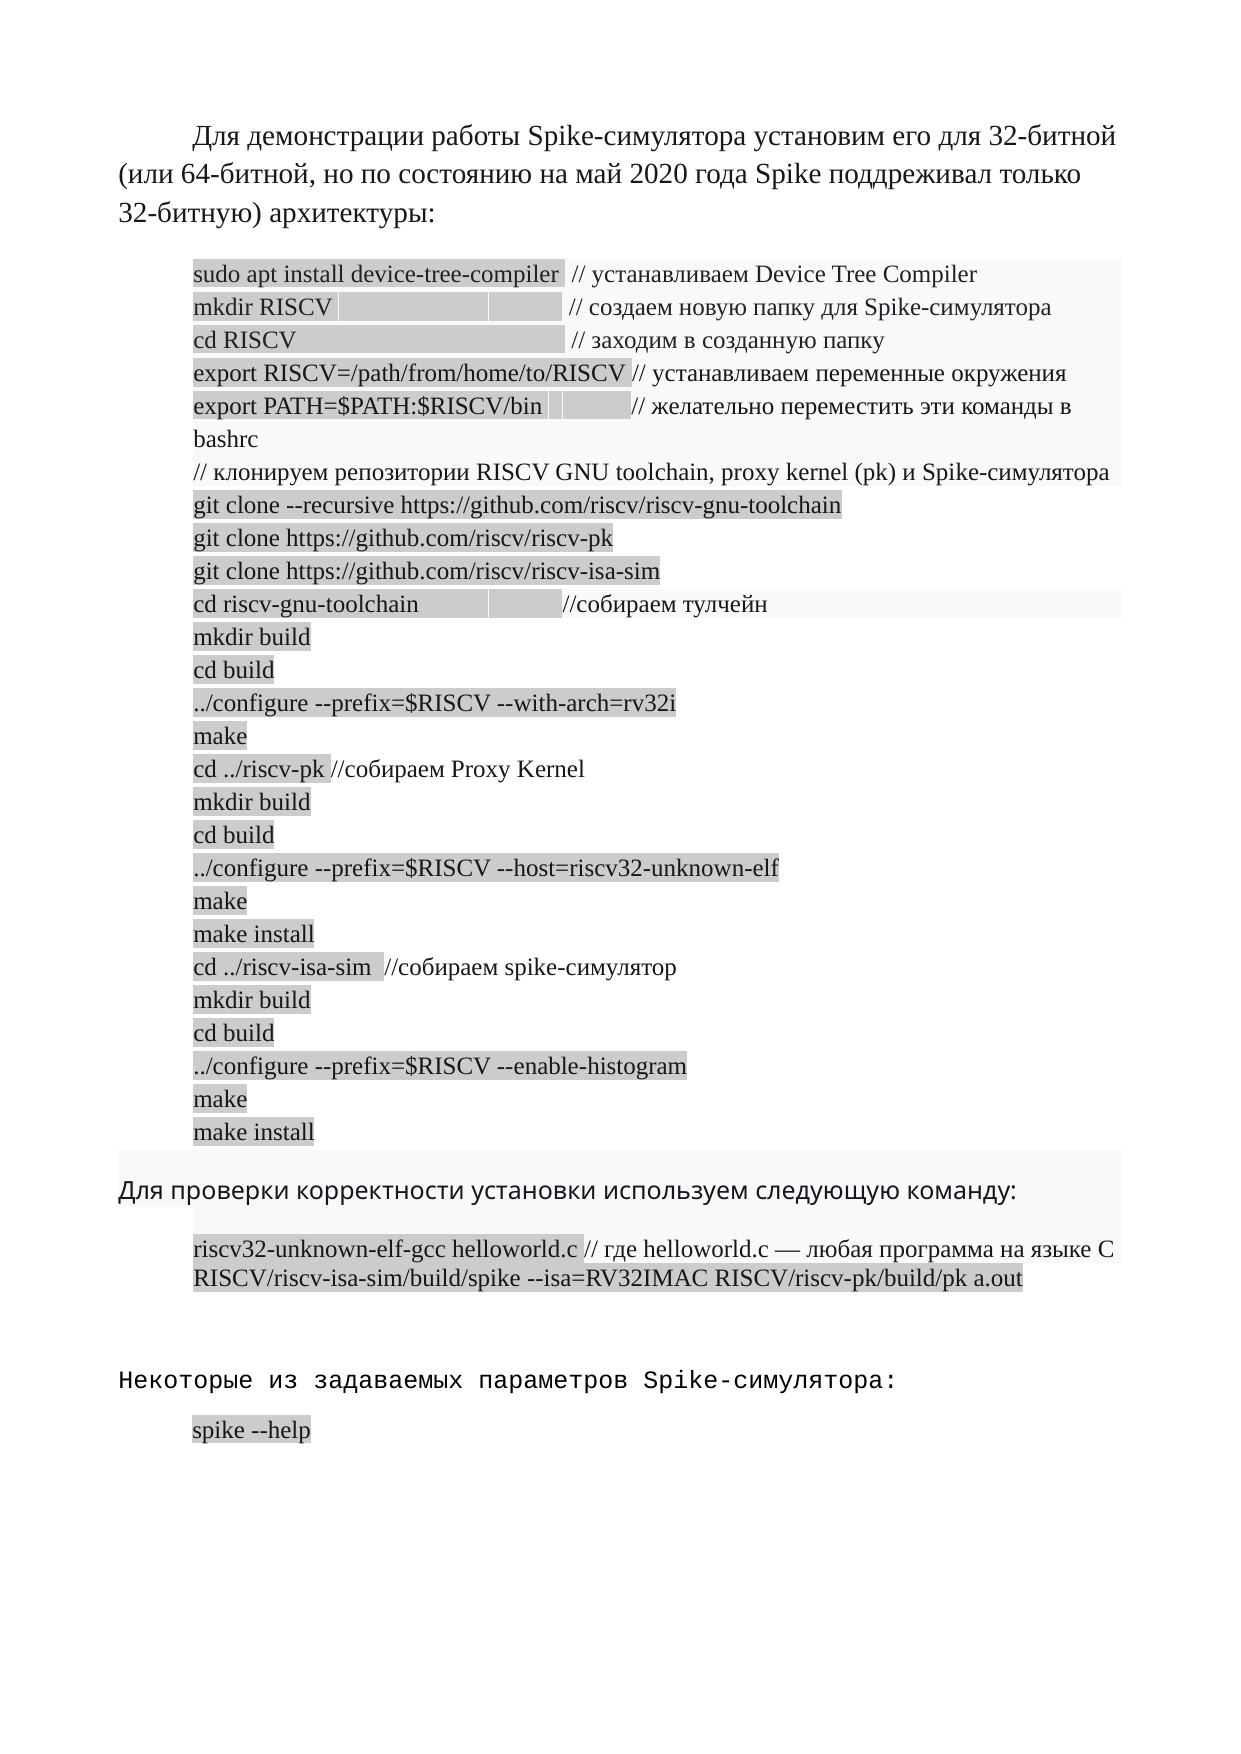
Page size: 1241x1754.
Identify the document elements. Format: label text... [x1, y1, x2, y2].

text mkdir build [193, 787, 1122, 816]
text make install [193, 1117, 1122, 1146]
text // клонируем репозитории RISCV GNU toolchain, proxy kernel (pk) и Spike-симулятора [193, 457, 1122, 486]
text mkdir RISCV // создаем новую папку для Spike-симулятора [193, 292, 1122, 321]
text git clone https://github.com/riscv/riscv-isa-sim [193, 556, 1122, 585]
text ../configure --prefix=$RISCV --with-arch=rv32i [193, 688, 1122, 717]
text ../configure --prefix=$RISCV --host=riscv32-unknown-elf [193, 853, 1122, 882]
text cd build [193, 1018, 1122, 1047]
text cd RISCV // заходим в созданную папку [193, 325, 1122, 353]
text Для демонстрации работы Spike-симулятора установим его для 32-битной (или 64-битной, но по состоянию на май 2020 года Spike поддреживал только 32-битную) архитектуры: [118, 118, 1122, 229]
text make install [193, 919, 1122, 948]
text mkdir build [193, 985, 1122, 1014]
text make [193, 886, 1122, 915]
text export PATH=$PATH:$RISCV/bin // желательно переместить эти команды в bashrc [193, 391, 1122, 453]
text cd build [193, 655, 1122, 684]
text ../configure --prefix=$RISCV --enable-histogram [193, 1051, 1122, 1080]
text spike --help [118, 1415, 1122, 1446]
text make [193, 1084, 1122, 1113]
text git clone https://github.com/riscv/riscv-pk [193, 523, 1122, 552]
text Для проверки корректности установки используем следующую команду: [118, 1150, 1122, 1207]
text export RISCV=/path/from/home/to/RISCV // устанавливаем переменные окружения [193, 358, 1122, 387]
text Некоторые из задаваемых параметров Spike-симулятора: [118, 1368, 1122, 1396]
text sudo apt install device-tree-compiler // устанавливаем Device Tree Compiler [193, 259, 1122, 287]
text git clone --recursive https://github.com/riscv/riscv-gnu-toolchain [193, 490, 1122, 519]
text cd riscv-gnu-toolchain //собираем тулчейн [193, 589, 1122, 618]
text RISCV/riscv-isa-sim/build/spike --isa=RV32IMAC RISCV/riscv-pk/build/pk a.out [193, 1263, 1122, 1292]
text cd build [193, 820, 1122, 849]
text mkdir build [193, 622, 1122, 651]
text cd ../riscv-pk //собираем Proxy Kernel [193, 754, 1122, 783]
text riscv32-unknown-elf-gcc helloworld.c // где helloworld.c — любая программа на языке С [193, 1207, 1122, 1263]
text make [193, 721, 1122, 750]
text cd ../riscv-isa-sim //собираем spike-симулятор [193, 952, 1122, 981]
